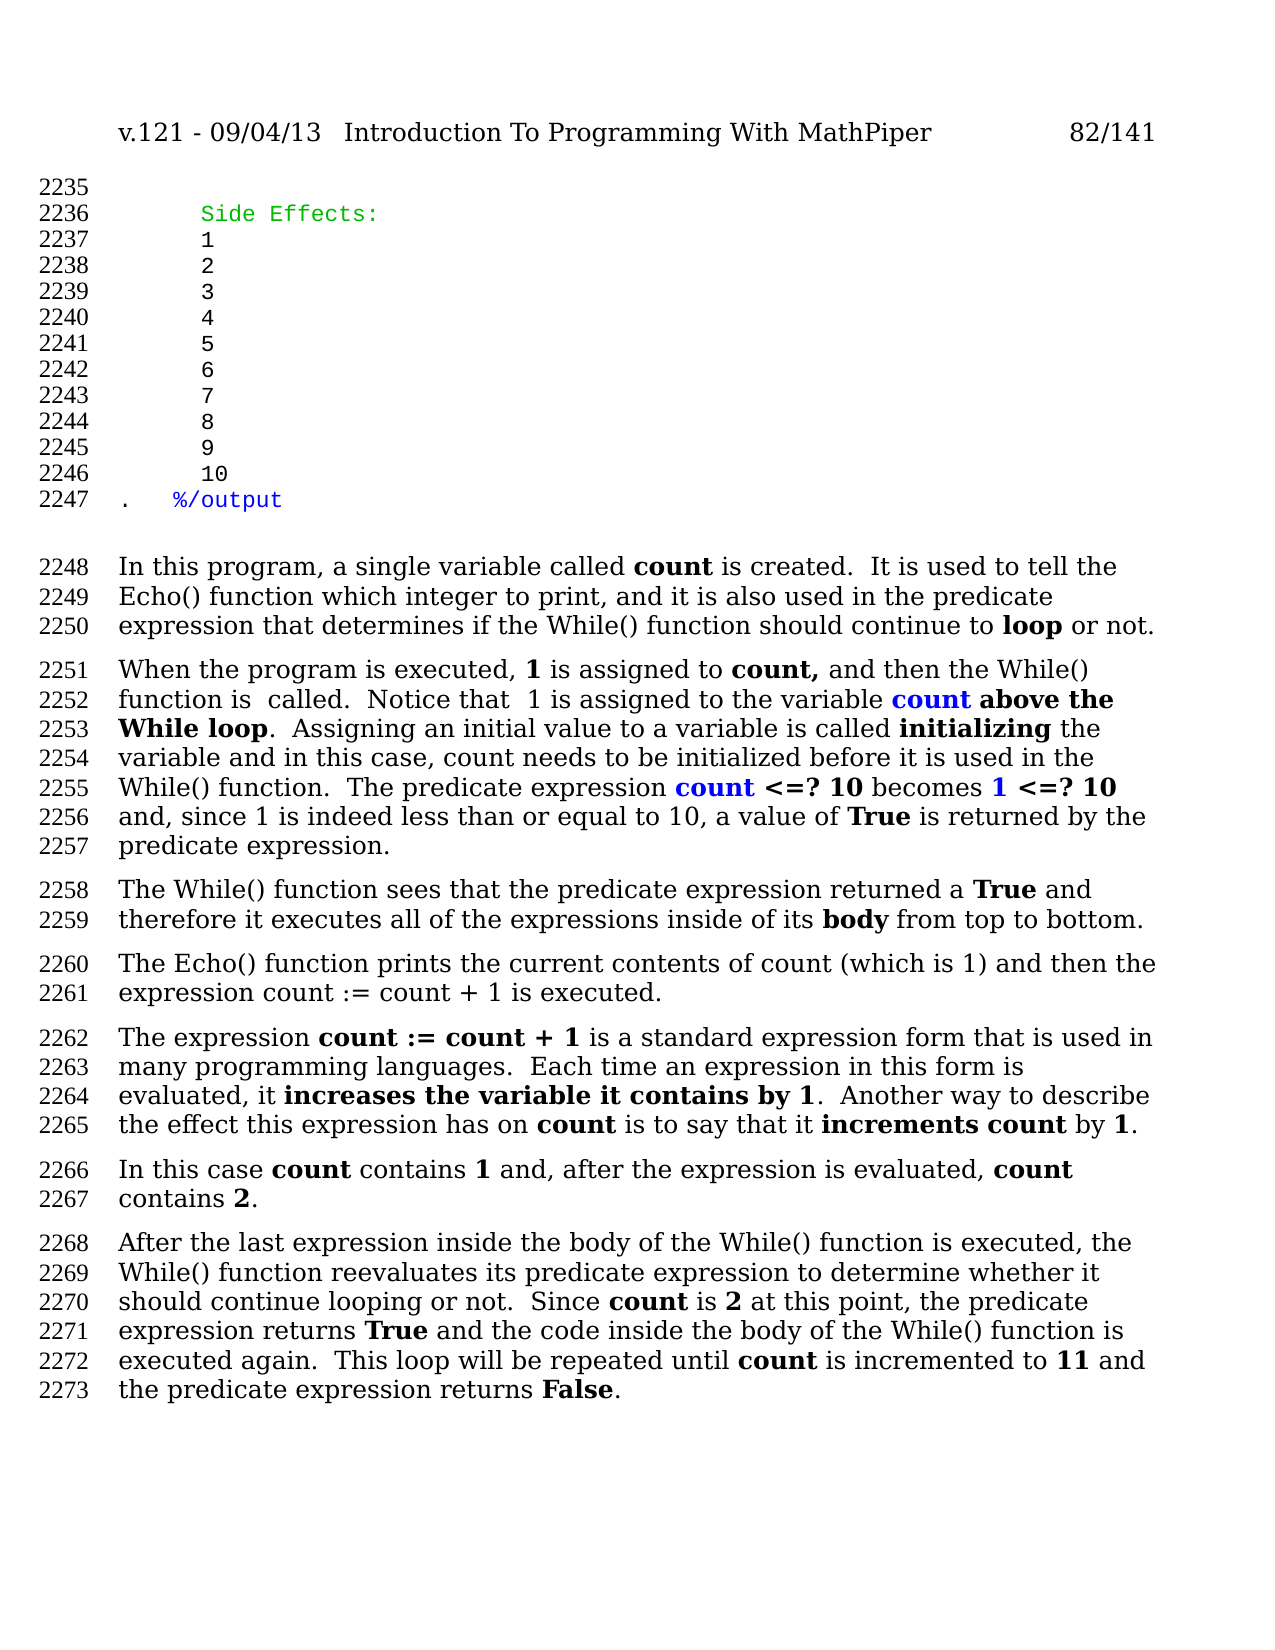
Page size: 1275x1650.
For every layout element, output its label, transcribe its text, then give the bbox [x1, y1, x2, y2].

text The While() function sees that the predicate expression returned a True and therefore it executes all of the expressions inside of its body from top to bottom. [118, 876, 1157, 934]
text 2 [118, 254, 1157, 281]
text 4 [118, 306, 1157, 332]
text After the last expression inside the body of the While() function is executed, the While() function reevaluates its predicate expression to determine whether it should continue looping or not. Since count is 2 at this point, the predicate expression returns True and the code inside the body of the While() function is executed again. This loop will be repeated until count is incremented to 11 and the predicate expression returns False. [118, 1229, 1157, 1404]
text Side Effects: [118, 203, 1157, 229]
text 9 [118, 436, 1157, 462]
text 1 [118, 229, 1157, 254]
text 3 [118, 281, 1157, 306]
text In this case count contains 1 and, after the expression is evaluated, count contains 2. [118, 1155, 1157, 1214]
text 6 [118, 358, 1157, 384]
text 7 [118, 384, 1157, 410]
text When the program is executed, 1 is assigned to count, and then the While() function is called. Notice that 1 is assigned to the variable count above the While loop. Assigning an initial value to a variable is called initializing the variable and in this case, count needs to be initialized before it is used in the While() function. The predicate expression count <=? 10 becomes 1 <=? 10 and, since 1 is indeed less than or equal to 10, a value of True is returned by the predicate expression. [118, 655, 1157, 861]
text 10 [118, 462, 1157, 488]
text The Echo() function prints the current contents of count (which is 1) and then the expression count := count + 1 is executed. [118, 949, 1157, 1008]
text . %/output [118, 488, 1157, 514]
text 5 [118, 332, 1157, 358]
text 8 [118, 410, 1157, 436]
text In this program, a single variable called count is created. It is used to tell the Echo() function which integer to print, and it is also used in the predicate expression that determines if the While() function should continue to loop or not. [118, 552, 1157, 640]
text The expression count := count + 1 is a standard expression form that is used in many programming languages. Each time an expression in this form is evaluated, it increases the variable it contains by 1. Another way to describe the effect this expression has on count is to say that it increments count by 1. [118, 1023, 1157, 1140]
